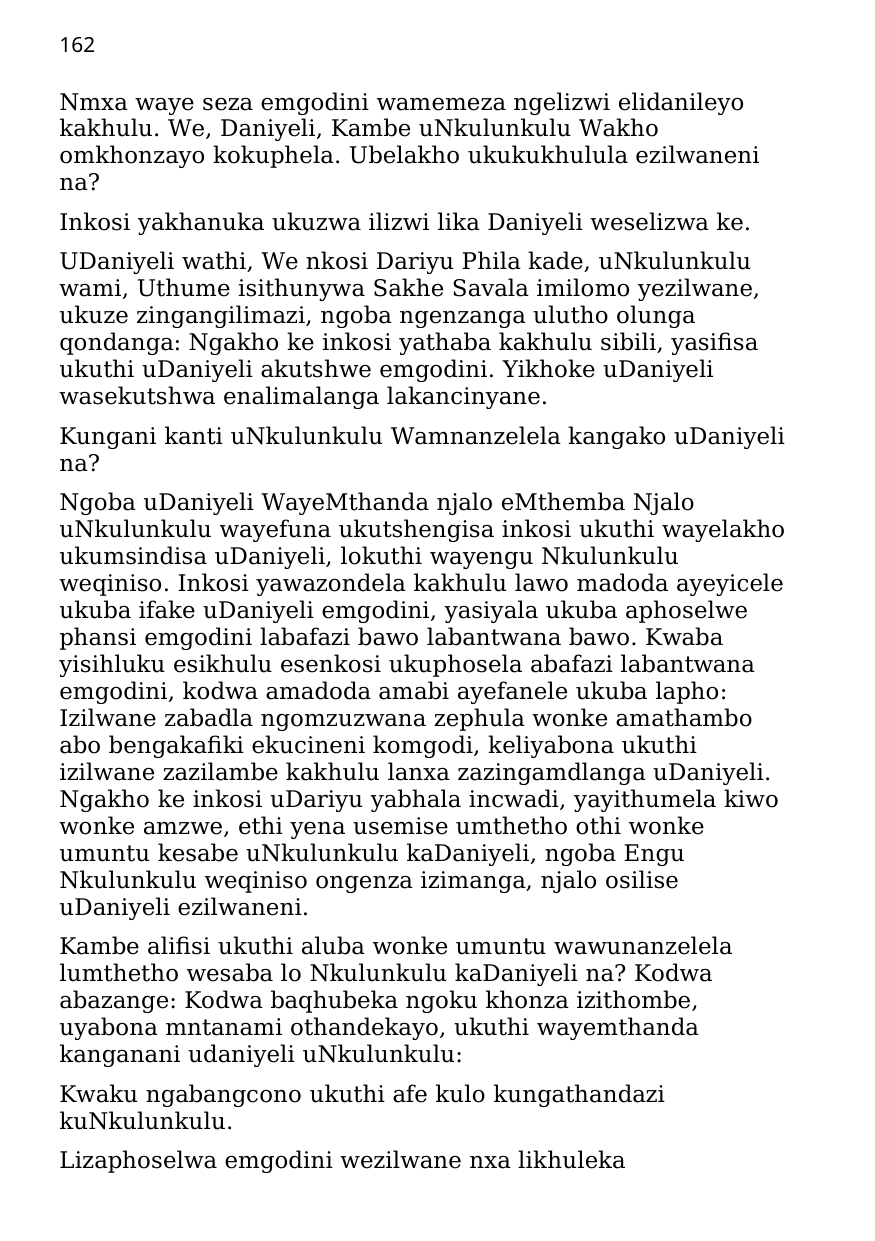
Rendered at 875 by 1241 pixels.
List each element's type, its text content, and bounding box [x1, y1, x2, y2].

text Kungani kanti uNkulunkulu Wamnanzelela kangako uDaniyeli na? [59, 423, 791, 477]
text Nmxa waye seza emgodini wamemeza ngelizwi elidanileyo kakhulu. We, Daniyeli, Kambe uNkulunkulu Wakho omkhonzayo kokuphela. Ubelakho ukukukhulula ezilwaneni na? [59, 88, 791, 196]
text Kwaku ngabangcono ukuthi afe kulo kungathandazi kuNkulunkulu. [59, 1081, 791, 1135]
text Inkosi yakhanuka ukuzwa ilizwi lika Daniyeli weselizwa ke. [59, 209, 791, 236]
text Lizaphoselwa emgodini wezilwane nxa likhuleka [59, 1147, 791, 1174]
text Ngoba uDaniyeli WayeMthanda njalo eMthemba Njalo uNkulunkulu wayefuna ukutshengisa inkosi ukuthi wayelakho ukumsindisa uDaniyeli, lokuthi wayengu Nkulunkulu weqiniso. Inkosi yawazondela kakhulu lawo madoda ayeyicele ukuba ifake uDaniyeli emgodini, yasiyala ukuba aphoselwe phansi emgodini labafazi bawo labantwana bawo. Kwaba yisihluku esikhulu esenkosi ukuphosela abafazi labantwana emgodini, kodwa amadoda amabi ayefanele ukuba lapho: Izilwane zabadla ngomzuzwana zephula wonke amathambo abo bengakafiki ekucineni komgodi, keliyabona ukuthi izilwane zazilambe kakhulu lanxa zazingamdlanga uDaniyeli. Ngakho ke inkosi uDariyu yabhala incwadi, yayithumela kiwo wonke amzwe, ethi yena usemise umthetho othi wonke umuntu kesabe uNkulunkulu kaDaniyeli, ngoba Engu Nkulunkulu weqiniso ongenza izimanga, njalo osilise uDaniyeli ezilwaneni. [59, 489, 791, 921]
text Kambe alifisi ukuthi aluba wonke umuntu wawunanzelela lumthetho wesaba lo Nkulunkulu kaDaniyeli na? Kodwa abazange: Kodwa baqhubeka ngoku khonza izithombe, uyabona mntanami othandekayo, ukuthi wayemthanda kanganani udaniyeli uNkulunkulu: [59, 933, 791, 1068]
text UDaniyeli wathi, We nkosi Dariyu Phila kade, uNkulunkulu wami, Uthume isithunywa Sakhe Savala imilomo yezilwane, ukuze zingangilimazi, ngoba ngenzanga ulutho olunga qondanga: Ngakho ke inkosi yathaba kakhulu sibili, yasifisa ukuthi uDaniyeli akutshwe emgodini. Yikhoke uDaniyeli wasekutshwa enalimalanga lakancinyane. [59, 248, 791, 410]
